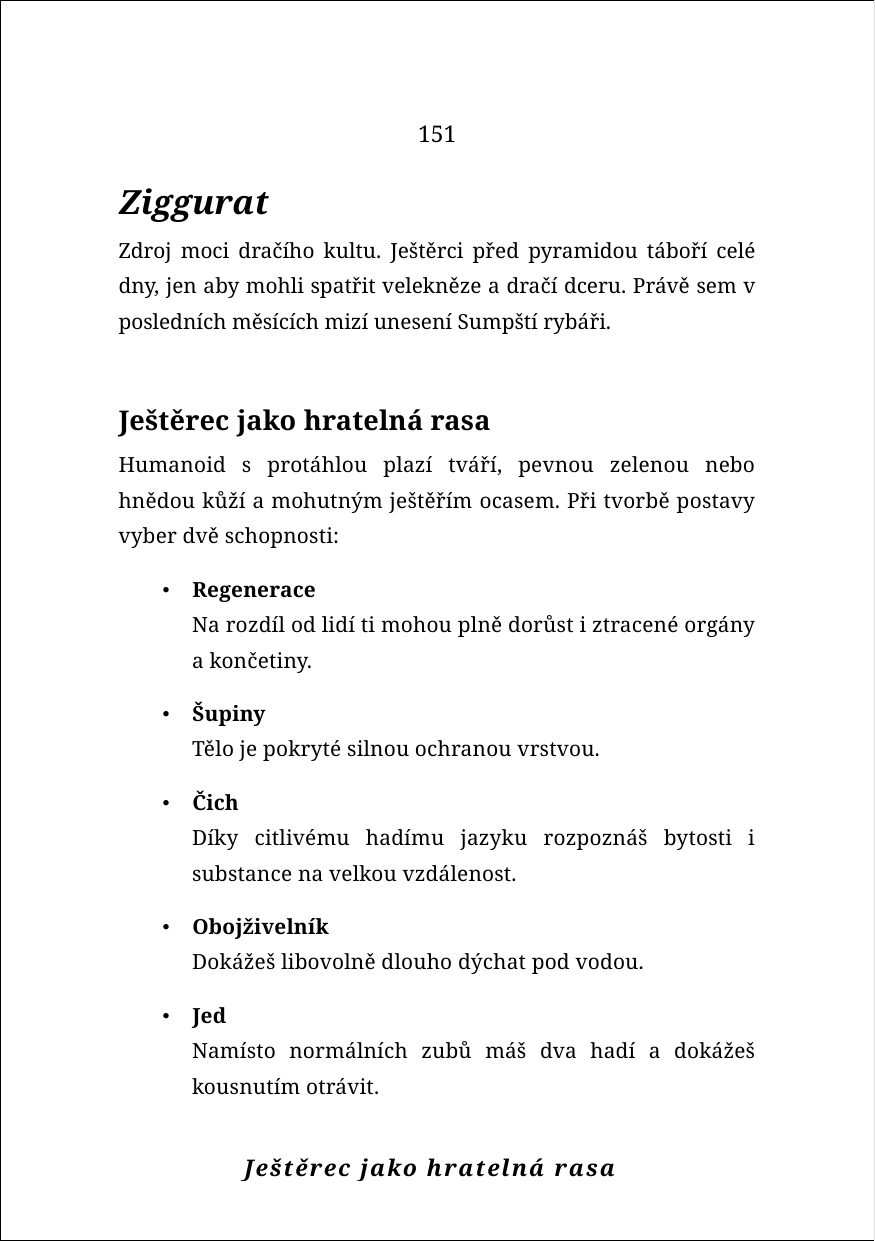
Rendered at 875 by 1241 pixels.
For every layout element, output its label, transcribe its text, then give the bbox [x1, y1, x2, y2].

list Jed Namísto normálních zubů máš dva hadí a dokážeš kousnutím otrávit. [162, 1001, 756, 1100]
list Regenerace Na rozdíl od lidí ti mohou plně dorůst i ztracené orgány a končetiny. [162, 575, 756, 674]
list Čich Díky citlivému hadímu jazyku rozpoznáš bytosti i substance na velkou vzdálenost. [162, 788, 756, 887]
list Šupiny Tělo je pokryté silnou ochranou vrstvou. [162, 699, 756, 763]
text Zdroj moci dračího kultu. Ještěrci před pyramidou táboří celé dny, jen aby mohli spatřit velekněze a dračí dceru. Právě sem v posledních měsících mizí unesení Sumpští rybáři. [118, 236, 756, 336]
subtitle Ziggurat [118, 179, 756, 224]
text Humanoid s protáhlou plazí tváří, pevnou zelenou nebo hnědou kůží a mohutným ještěřím ocasem. Při tvorbě postavy vyber dvě schopnosti: [118, 450, 756, 550]
subtitle Ještěrec jako hratelná rasa [118, 402, 756, 439]
list Obojživelník Dokážeš libovolně dlouho dýchat pod vodou. [162, 912, 756, 976]
